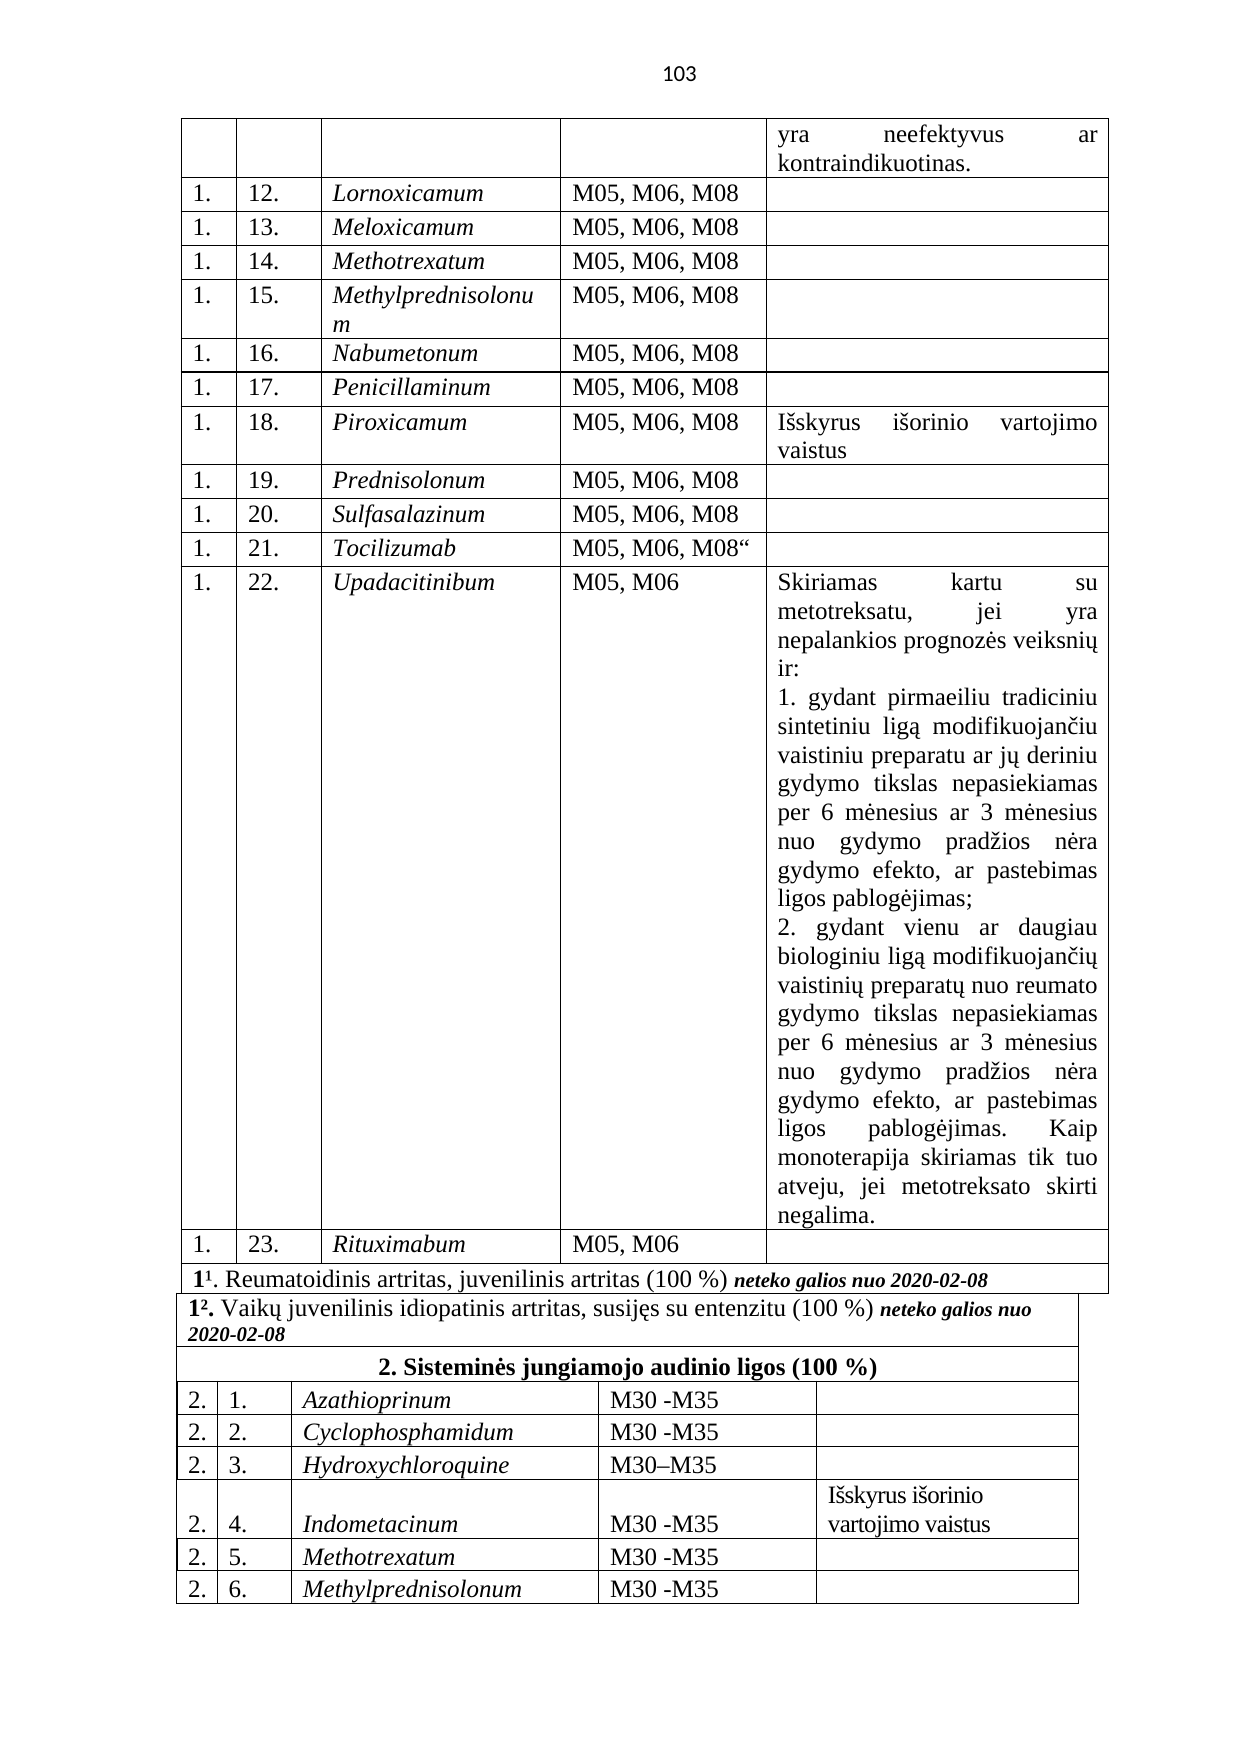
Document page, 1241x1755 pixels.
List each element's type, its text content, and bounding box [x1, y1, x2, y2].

table_cell Methylprednisolonum [322, 280, 560, 337]
table_cell [1084, 1479, 1088, 1538]
table_cell M30 -M35 [599, 1571, 816, 1603]
table_cell [1103, 1446, 1109, 1479]
table_cell [1088, 1570, 1093, 1603]
table_cell [767, 246, 1108, 279]
table_cell Methotrexatum [322, 246, 560, 279]
table_cell [1093, 1570, 1099, 1603]
table_cell 1. [182, 178, 236, 211]
table_cell Hydroxychloroquine [292, 1447, 598, 1479]
table_cell [1109, 1446, 1123, 1479]
table_cell 13. [237, 212, 321, 245]
table_cell [1084, 1346, 1088, 1381]
table_cell M30 -M35 [599, 1539, 816, 1570]
table_cell [1103, 1414, 1109, 1446]
table_cell [1099, 1446, 1103, 1479]
table_cell Methylprednisolonum [292, 1571, 598, 1603]
table_cell Nabumetonum [322, 339, 560, 371]
table_cell [177, 245, 181, 279]
table_cell 16. [237, 339, 321, 371]
table_cell [177, 1229, 181, 1263]
table_cell [1093, 1479, 1099, 1538]
table_cell [1103, 1538, 1109, 1570]
table_cell [1103, 1381, 1109, 1413]
table_cell [1093, 1346, 1099, 1381]
table_cell [177, 498, 181, 532]
table_cell [1084, 1446, 1088, 1479]
table_cell [1109, 1414, 1123, 1446]
table_cell 1. [182, 212, 236, 245]
table_cell [177, 371, 181, 406]
table_cell [177, 406, 181, 464]
table_cell 2. [178, 1382, 217, 1413]
table_cell [1079, 1414, 1083, 1446]
table_cell [1109, 406, 1123, 464]
table_cell [1084, 1294, 1088, 1346]
table_cell [767, 212, 1108, 245]
table_cell Tocilizumab [322, 533, 560, 566]
table_cell M05, M06, M08 [561, 499, 766, 532]
table_cell [182, 119, 236, 177]
table_cell Išskyrus išorinio vartojimo vaistus [817, 1480, 1078, 1538]
table_cell [1079, 1381, 1083, 1413]
table_cell 2. [177, 1571, 217, 1603]
table_cell M30 -M35 [599, 1382, 816, 1413]
table_cell [1079, 1346, 1083, 1381]
table_cell [1099, 1381, 1103, 1413]
table_cell 6. [218, 1571, 291, 1603]
table_cell 22. [237, 567, 321, 1228]
table_cell [767, 533, 1108, 566]
table_cell [1109, 532, 1123, 566]
table_cell [1109, 1263, 1123, 1292]
table_cell 17. [237, 373, 321, 406]
table_cell 1. [182, 407, 236, 464]
table_cell [1099, 1479, 1103, 1538]
table_cell 2. [177, 1480, 217, 1538]
table_cell 1. [182, 533, 236, 566]
table_cell [817, 1415, 1078, 1446]
table_cell [767, 280, 1108, 337]
table_cell 2. [178, 1415, 217, 1446]
table_cell [1109, 211, 1123, 245]
table_cell M30–M35 [599, 1447, 816, 1479]
table_cell [1109, 566, 1123, 1228]
table_cell Azathioprinum [292, 1382, 598, 1413]
table_cell Rituximabum [322, 1230, 560, 1263]
table_cell 2. Sisteminės jungiamojo audinio ligos (100 %) [177, 1347, 1078, 1381]
table_cell [1084, 1570, 1088, 1603]
table_cell [1088, 1414, 1093, 1446]
table_cell [1093, 1446, 1099, 1479]
table_cell 14. [237, 246, 321, 279]
table_cell [767, 373, 1108, 406]
table_cell 1. [182, 567, 236, 1228]
table_cell 20. [237, 499, 321, 532]
table_cell [1084, 1381, 1088, 1413]
table_cell [817, 1447, 1078, 1479]
table_cell [767, 178, 1108, 211]
table_cell [1079, 1538, 1083, 1570]
table_cell 1. [182, 246, 236, 279]
table_cell M05, M06, M08 [561, 280, 766, 337]
table_cell [1109, 177, 1123, 211]
table_cell [1088, 1479, 1093, 1538]
table_cell M05, M06, M08 [561, 212, 766, 245]
table_cell Sulfasalazinum [322, 499, 560, 532]
table_cell [1079, 1446, 1083, 1479]
table_cell [1099, 1414, 1103, 1446]
table_cell 2. [218, 1415, 291, 1446]
table_cell 5. [218, 1539, 291, 1570]
table_cell [561, 119, 766, 177]
table_cell 2. [178, 1447, 217, 1479]
table_cell [1093, 1414, 1099, 1446]
table_cell 12. [237, 178, 321, 211]
table_cell [1103, 1570, 1109, 1603]
table_cell [1109, 118, 1123, 177]
table_cell [1099, 1570, 1103, 1603]
table_cell Skiriamas kartu su metotreksatu, jei yra nepalankios prognozės veiksnių ir: 1. gydant pirmaeiliu tradiciniu sintetiniu ligą modifikuojančiu vaistiniu preparatu ar jų deriniu gydymo tikslas nepasiekiamas per 6 mėnesius ar 3 mėnesius nuo gydymo pradžios nėra gydymo efekto, ar pastebimas ligos pablogėjimas; 2. gydant vienu ar daugiau biologiniu ligą modifikuojančių vaistinių preparatų nuo reumato gydymo tikslas nepasiekiamas per 6 mėnesius ar 3 mėnesius nuo gydymo pradžios nėra gydymo efekto, ar pastebimas ligos pablogėjimas. Kaip monoterapija skiriamas tik tuo atveju, jei metotreksato skirti negalima. [767, 567, 1108, 1228]
table_cell Lornoxicamum [322, 178, 560, 211]
table_cell M05, M06, M08 [561, 246, 766, 279]
table_cell 1. [182, 339, 236, 371]
table_cell [1079, 1294, 1083, 1346]
table_cell 1¹. Reumatoidinis artritas, juvenilinis artritas (100 %) neteko galios nuo 2020-02-08 [182, 1264, 1108, 1292]
table_cell [177, 177, 181, 211]
table_cell [1109, 245, 1123, 279]
table_cell M05, M06, M08 [561, 339, 766, 371]
table_cell [1084, 1538, 1088, 1570]
table_cell [1088, 1446, 1093, 1479]
table_cell M05, M06, M08 [561, 178, 766, 211]
table_cell [177, 211, 181, 245]
table_cell [1079, 1570, 1083, 1603]
table_cell 1². Vaikų juvenilinis idiopatinis artritas, susijęs su entenzitu (100 %) neteko galios nuo 2020-02-08 [177, 1294, 1078, 1346]
table_cell [177, 279, 181, 337]
table_cell M05, M06, M08“ [561, 533, 766, 566]
table_cell [177, 566, 181, 1228]
table_cell [1093, 1538, 1099, 1570]
table_cell [1093, 1294, 1099, 1346]
table_cell [1088, 1538, 1093, 1570]
table_cell [177, 464, 181, 498]
table_cell [1088, 1294, 1093, 1346]
table_cell [767, 499, 1108, 532]
table_cell [177, 338, 181, 371]
table_cell 4. [218, 1480, 291, 1538]
table_cell 1. [182, 373, 236, 406]
table_cell M05, M06, M08 [561, 407, 766, 464]
table_cell [177, 118, 181, 177]
table_cell [1109, 1293, 1123, 1346]
table_cell Upadacitinibum [322, 567, 560, 1228]
table_cell 1. [182, 1230, 236, 1263]
table_cell M05, M06, M08 [561, 373, 766, 406]
table_cell Cyclophosphamidum [292, 1415, 598, 1446]
table_cell Indometacinum [292, 1480, 598, 1538]
table_cell [1103, 1294, 1109, 1346]
table_cell [1109, 1229, 1123, 1263]
table_cell [237, 119, 321, 177]
table_cell 1. [182, 499, 236, 532]
table_cell 2. [178, 1539, 217, 1570]
table_cell [1084, 1414, 1088, 1446]
table_cell Penicillaminum [322, 373, 560, 406]
table_cell [1109, 1381, 1123, 1413]
table_cell [1099, 1294, 1103, 1346]
table_cell 23. [237, 1230, 321, 1263]
table_cell Piroxicamum [322, 407, 560, 464]
table_cell [767, 1230, 1108, 1263]
table_cell [767, 465, 1108, 498]
table_cell [1109, 1570, 1123, 1603]
table_cell 19. [237, 465, 321, 498]
table_cell [1088, 1346, 1093, 1381]
table_cell M30 -M35 [599, 1415, 816, 1446]
table_cell [1079, 1479, 1083, 1538]
table_cell [1109, 371, 1123, 406]
table_cell M05, M06 [561, 567, 766, 1228]
table_cell [1088, 1381, 1093, 1413]
table_cell 18. [237, 407, 321, 464]
table_cell [817, 1571, 1078, 1603]
table_cell M30 -M35 [599, 1480, 816, 1538]
table_cell [1099, 1346, 1103, 1381]
table_cell [1109, 279, 1123, 337]
table_cell [177, 532, 181, 566]
table_cell yra neefektyvus ar kontraindikuotinas. [767, 119, 1108, 177]
table_cell 1. [182, 465, 236, 498]
table_cell M05, M06, M08 [561, 465, 766, 498]
table_cell [817, 1539, 1078, 1570]
table_cell 21. [237, 533, 321, 566]
table_cell [1103, 1479, 1109, 1538]
table_cell M05, M06 [561, 1230, 766, 1263]
table_cell Meloxicamum [322, 212, 560, 245]
table_cell 15. [237, 280, 321, 337]
table_cell [1103, 1346, 1109, 1381]
table_cell [177, 1263, 181, 1292]
table_cell [1109, 1479, 1123, 1538]
table_cell Prednisolonum [322, 465, 560, 498]
table_cell [817, 1382, 1078, 1413]
table_cell [1099, 1538, 1103, 1570]
table_cell Methotrexatum [292, 1539, 598, 1570]
table_cell [1109, 464, 1123, 498]
table_cell 1. [218, 1382, 291, 1413]
table_cell 1. [182, 280, 236, 337]
table_cell [767, 339, 1108, 371]
table_cell 3. [218, 1447, 291, 1479]
table_cell [1109, 1346, 1123, 1381]
table_cell [1109, 1538, 1123, 1570]
table_cell Išskyrus išorinio vartojimo vaistus [767, 407, 1108, 464]
table_cell [322, 119, 560, 177]
table_cell [1109, 498, 1123, 532]
table_cell [1109, 338, 1123, 371]
table_cell [1093, 1381, 1099, 1413]
